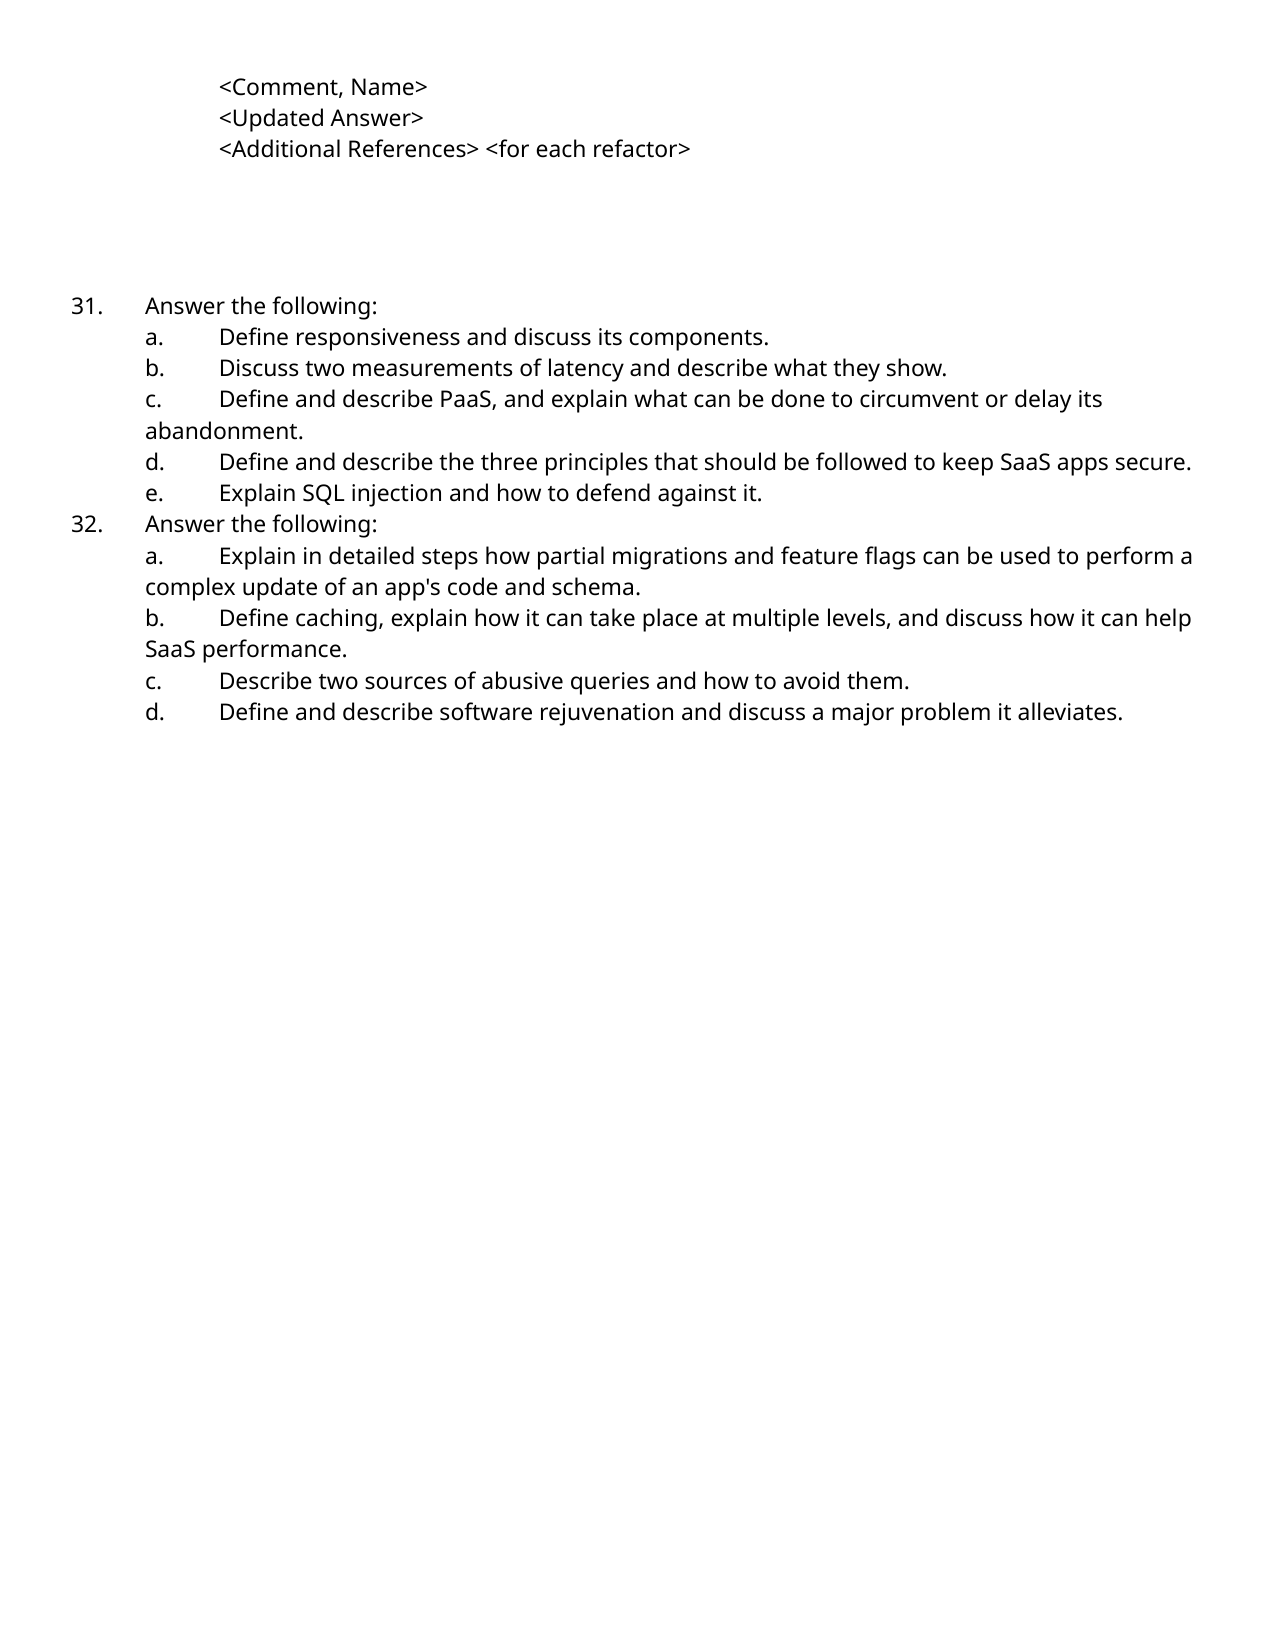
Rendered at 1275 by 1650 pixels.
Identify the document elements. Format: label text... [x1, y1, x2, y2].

text b. Discuss two measurements of latency and describe what they show. [145, 352, 1204, 383]
text a. Define responsiveness and discuss its components. [145, 321, 1204, 352]
text <Updated Answer> [218, 102, 1204, 133]
text e. Explain SQL injection and how to defend against it. [145, 477, 1204, 508]
text <Comment, Name> [218, 71, 1204, 102]
text 32. Answer the following: [71, 508, 1204, 539]
text <Additional References> <for each refactor> [218, 133, 1204, 164]
text c. Describe two sources of abusive queries and how to avoid them. [145, 664, 1204, 696]
text a. Explain in detailed steps how partial migrations and feature flags can be used to perform a complex update of an app's code and schema. [145, 539, 1204, 602]
text b. Define caching, explain how it can take place at multiple levels, and discuss how it can help SaaS performance. [145, 602, 1204, 664]
text 31. Answer the following: [71, 289, 1204, 321]
text c. Define and describe PaaS, and explain what can be done to circumvent or delay its abandonment. [145, 383, 1204, 446]
text d. Define and describe the three principles that should be followed to keep SaaS apps secure. [145, 446, 1204, 477]
list Define and describe software rejuvenation and discuss a major problem it alleviates. [145, 696, 1204, 727]
